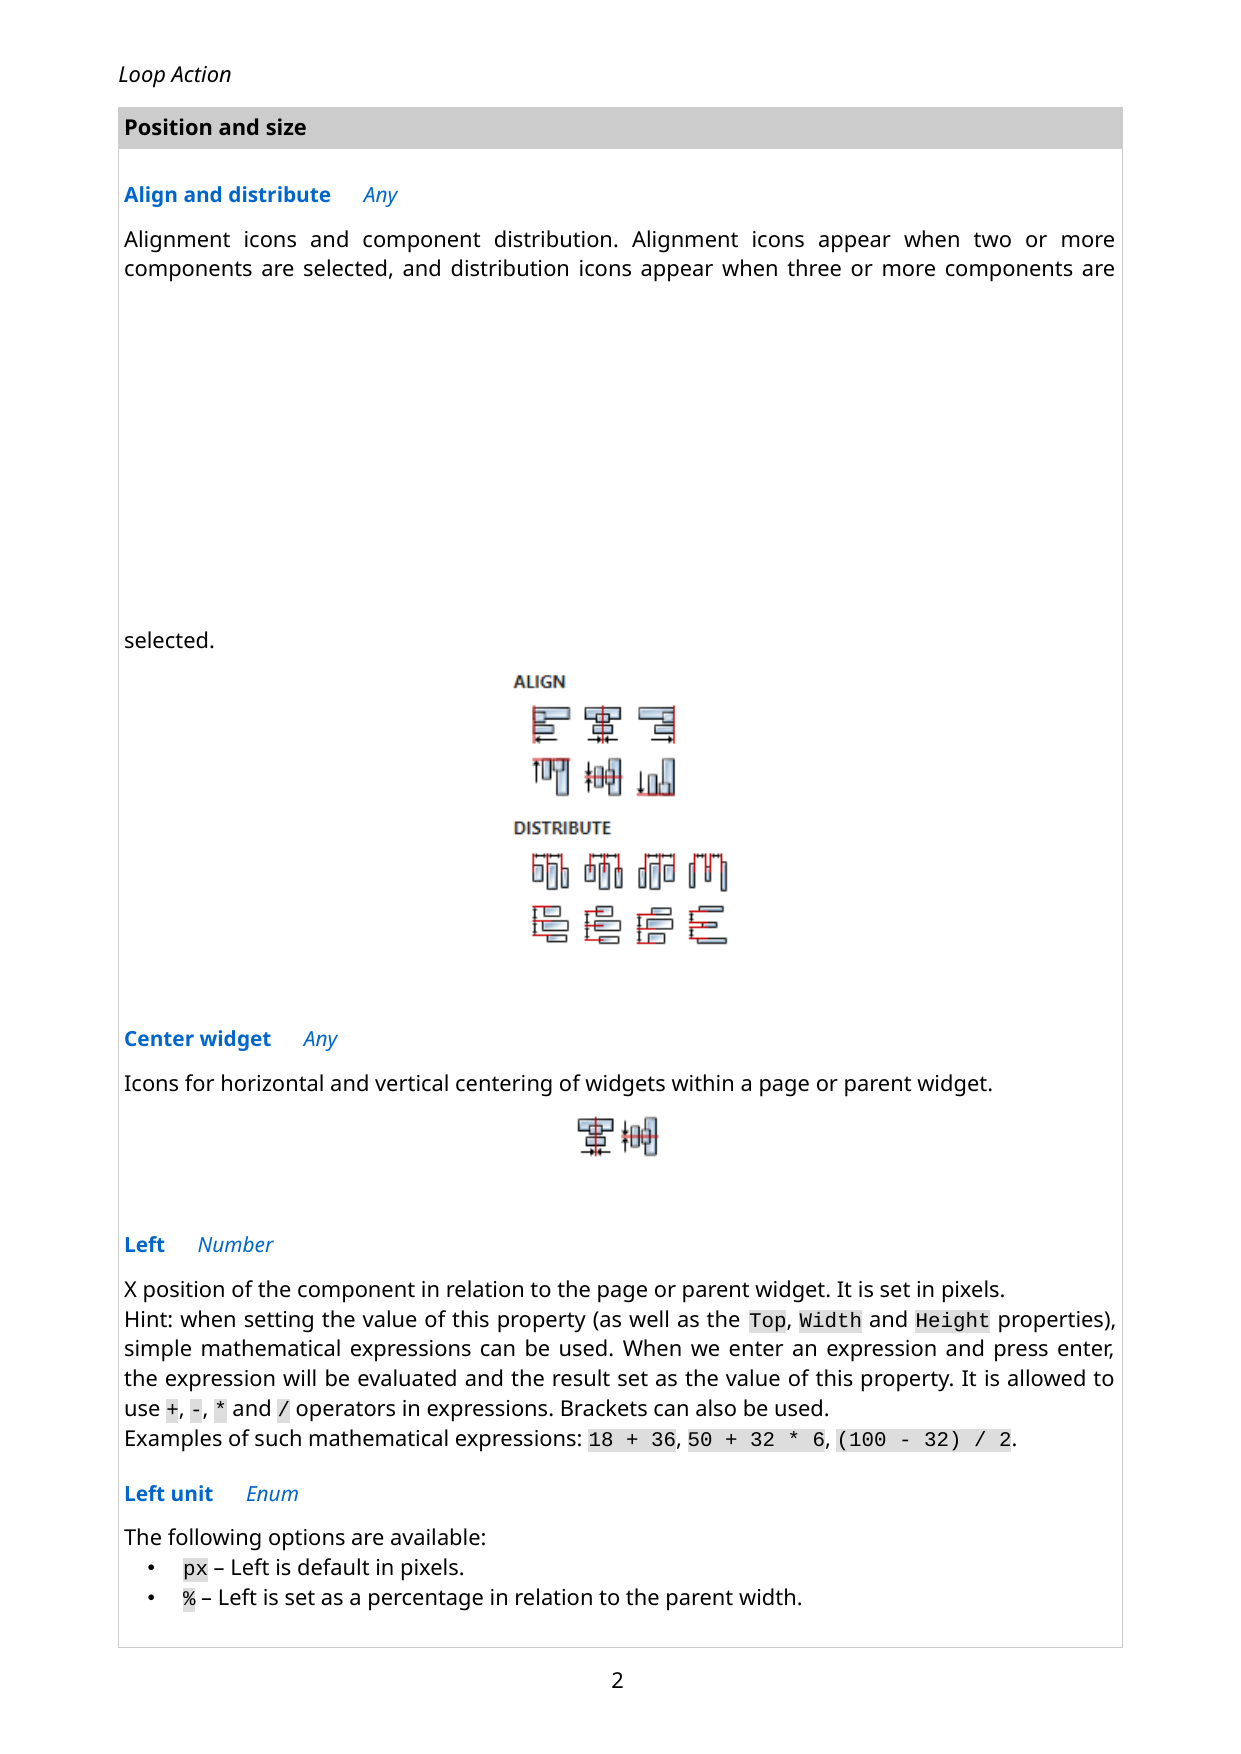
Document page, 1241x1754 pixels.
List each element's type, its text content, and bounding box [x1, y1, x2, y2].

table_cell Align and distribute Any Alignment icons and component distribution. Alignment icons appear when two or more components are selected, and distribution icons appear when three or more components are selected. Center widget Any Icons for horizontal and vertical centering of widgets within a page or parent widget. [119, 149, 1122, 1162]
picture [572, 1109, 668, 1163]
table_cell Left Number X position of the component in relation to the page or parent widget. It is set in pixels. Hint: when setting the value of this property (as well as the Top, Width and Height properties), simple mathematical expressions can be used. When we enter an expression and press enter, the expression will be evaluated and the result set as the value of this property. It is allowed to use +, -, * and / operators in expressions. Brackets can also be used. Examples of such mathematical expressions: 18 + 36, 50 + 32 * 6, (100 - 32) / 2. Left unit Enum The following options are available: px – Left is default in pixels. % – Left is set as a percentage in relation to the parent width. [119, 1163, 1122, 1647]
picture [490, 667, 750, 957]
table_header Position and size [119, 108, 1122, 148]
